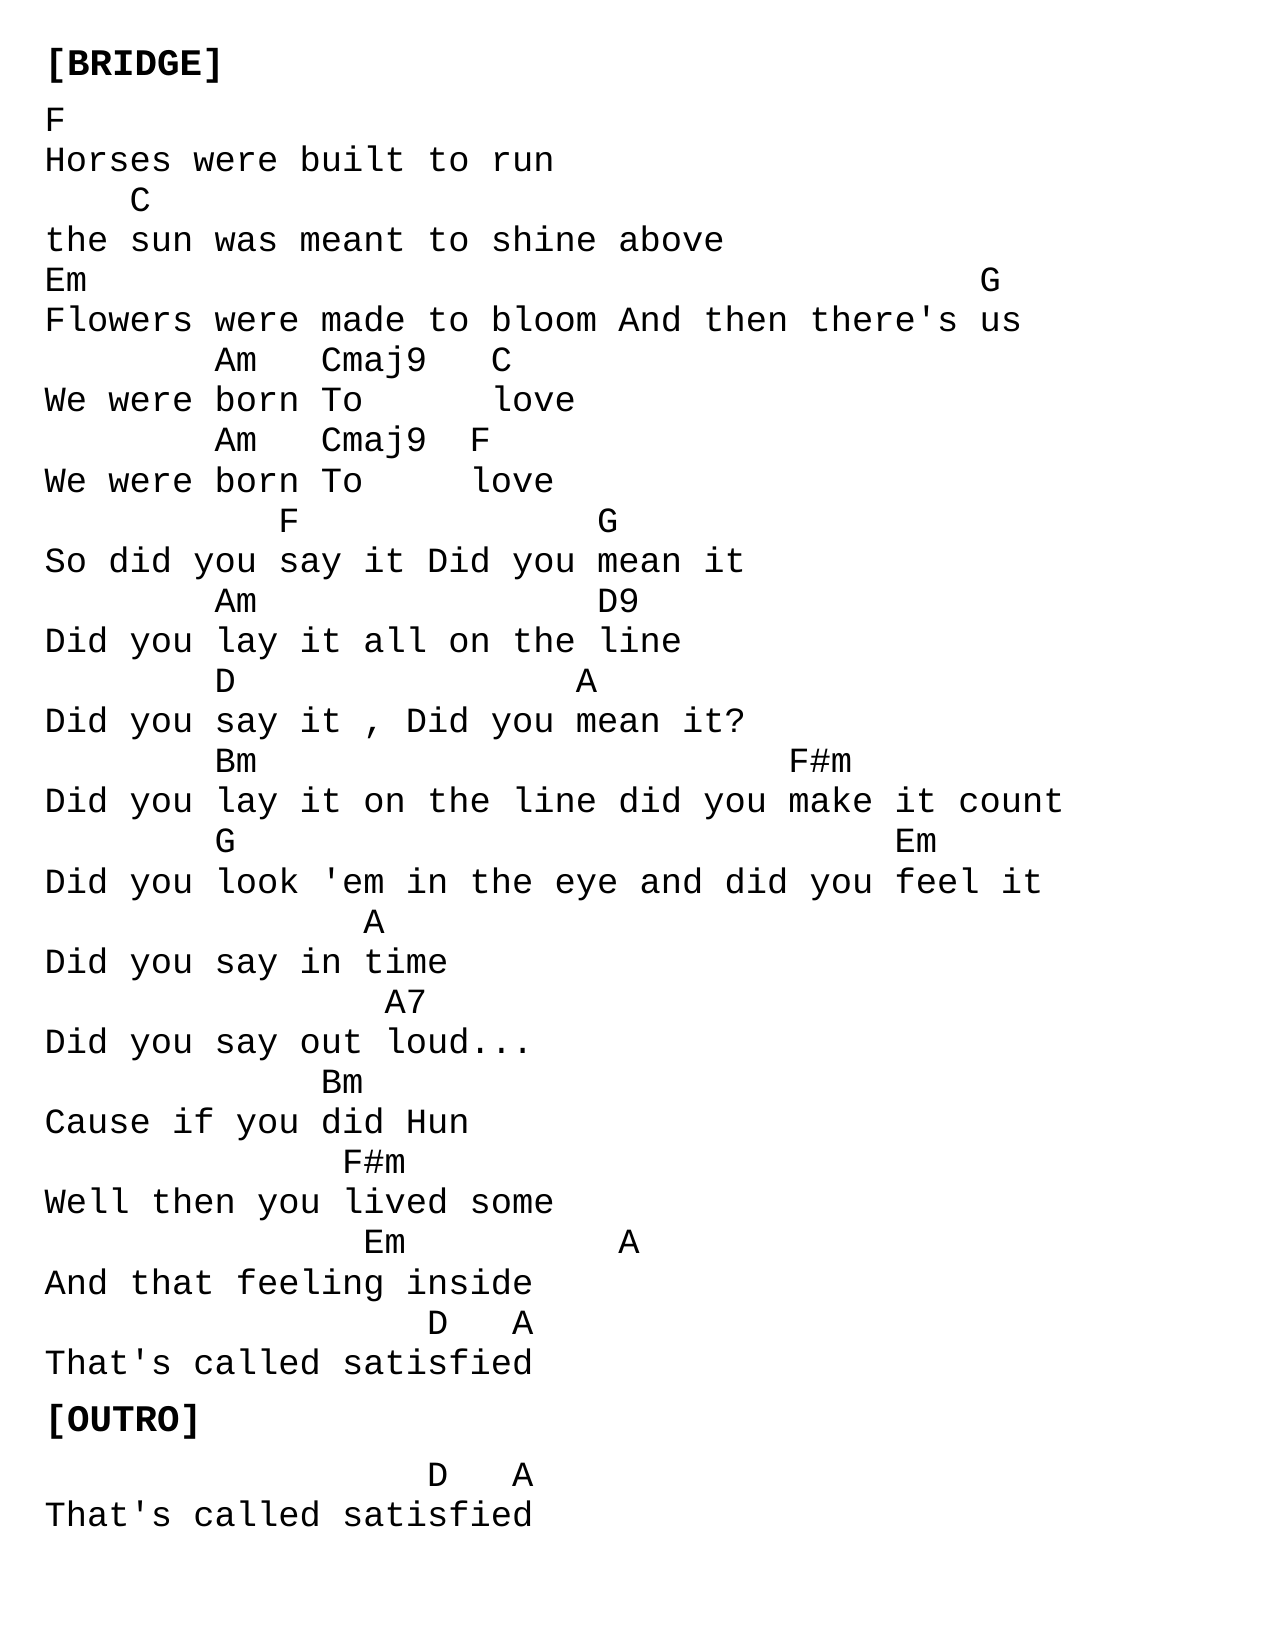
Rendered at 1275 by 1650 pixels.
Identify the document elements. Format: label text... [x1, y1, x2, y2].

text G Em [44, 823, 1231, 863]
text We were born To love [44, 382, 1231, 422]
text So did you say it Did you mean it [44, 543, 1231, 583]
text Flowers were made to bloom And then there's us [44, 302, 1231, 342]
text D A [44, 663, 1231, 703]
text Did you lay it on the line did you make it count [44, 783, 1231, 823]
text That's called satisfied [44, 1497, 1231, 1537]
text Bm [44, 1064, 1231, 1104]
text Em G [44, 262, 1231, 302]
text Did you say in time [44, 944, 1231, 984]
text F [44, 102, 1231, 142]
text Am D9 [44, 583, 1231, 623]
text And that feeling inside [44, 1264, 1231, 1305]
text C [44, 182, 1231, 222]
text Horses were built to run [44, 142, 1231, 182]
text We were born To love [44, 462, 1231, 503]
text Did you lay it all on the line [44, 623, 1231, 663]
text F G [44, 503, 1231, 543]
text A7 [44, 984, 1231, 1024]
subtitle [OUTRO] [44, 1400, 1231, 1442]
text Cause if you did Hun [44, 1104, 1231, 1144]
text Did you look 'em in the eye and did you feel it [44, 863, 1231, 904]
subtitle [BRIDGE] [44, 44, 1231, 87]
text Bm F#m [44, 743, 1231, 783]
text That's called satisfied [44, 1345, 1231, 1385]
text Did you say out loud... [44, 1024, 1231, 1064]
text Well then you lived some [44, 1184, 1231, 1224]
text D A [44, 1457, 1231, 1497]
text the sun was meant to shine above [44, 222, 1231, 262]
text D A [44, 1305, 1231, 1345]
text Did you say it , Did you mean it? [44, 703, 1231, 743]
text Am Cmaj9 C [44, 342, 1231, 382]
text Em A [44, 1224, 1231, 1264]
text Am Cmaj9 F [44, 422, 1231, 462]
text F#m [44, 1144, 1231, 1184]
text A [44, 904, 1231, 944]
